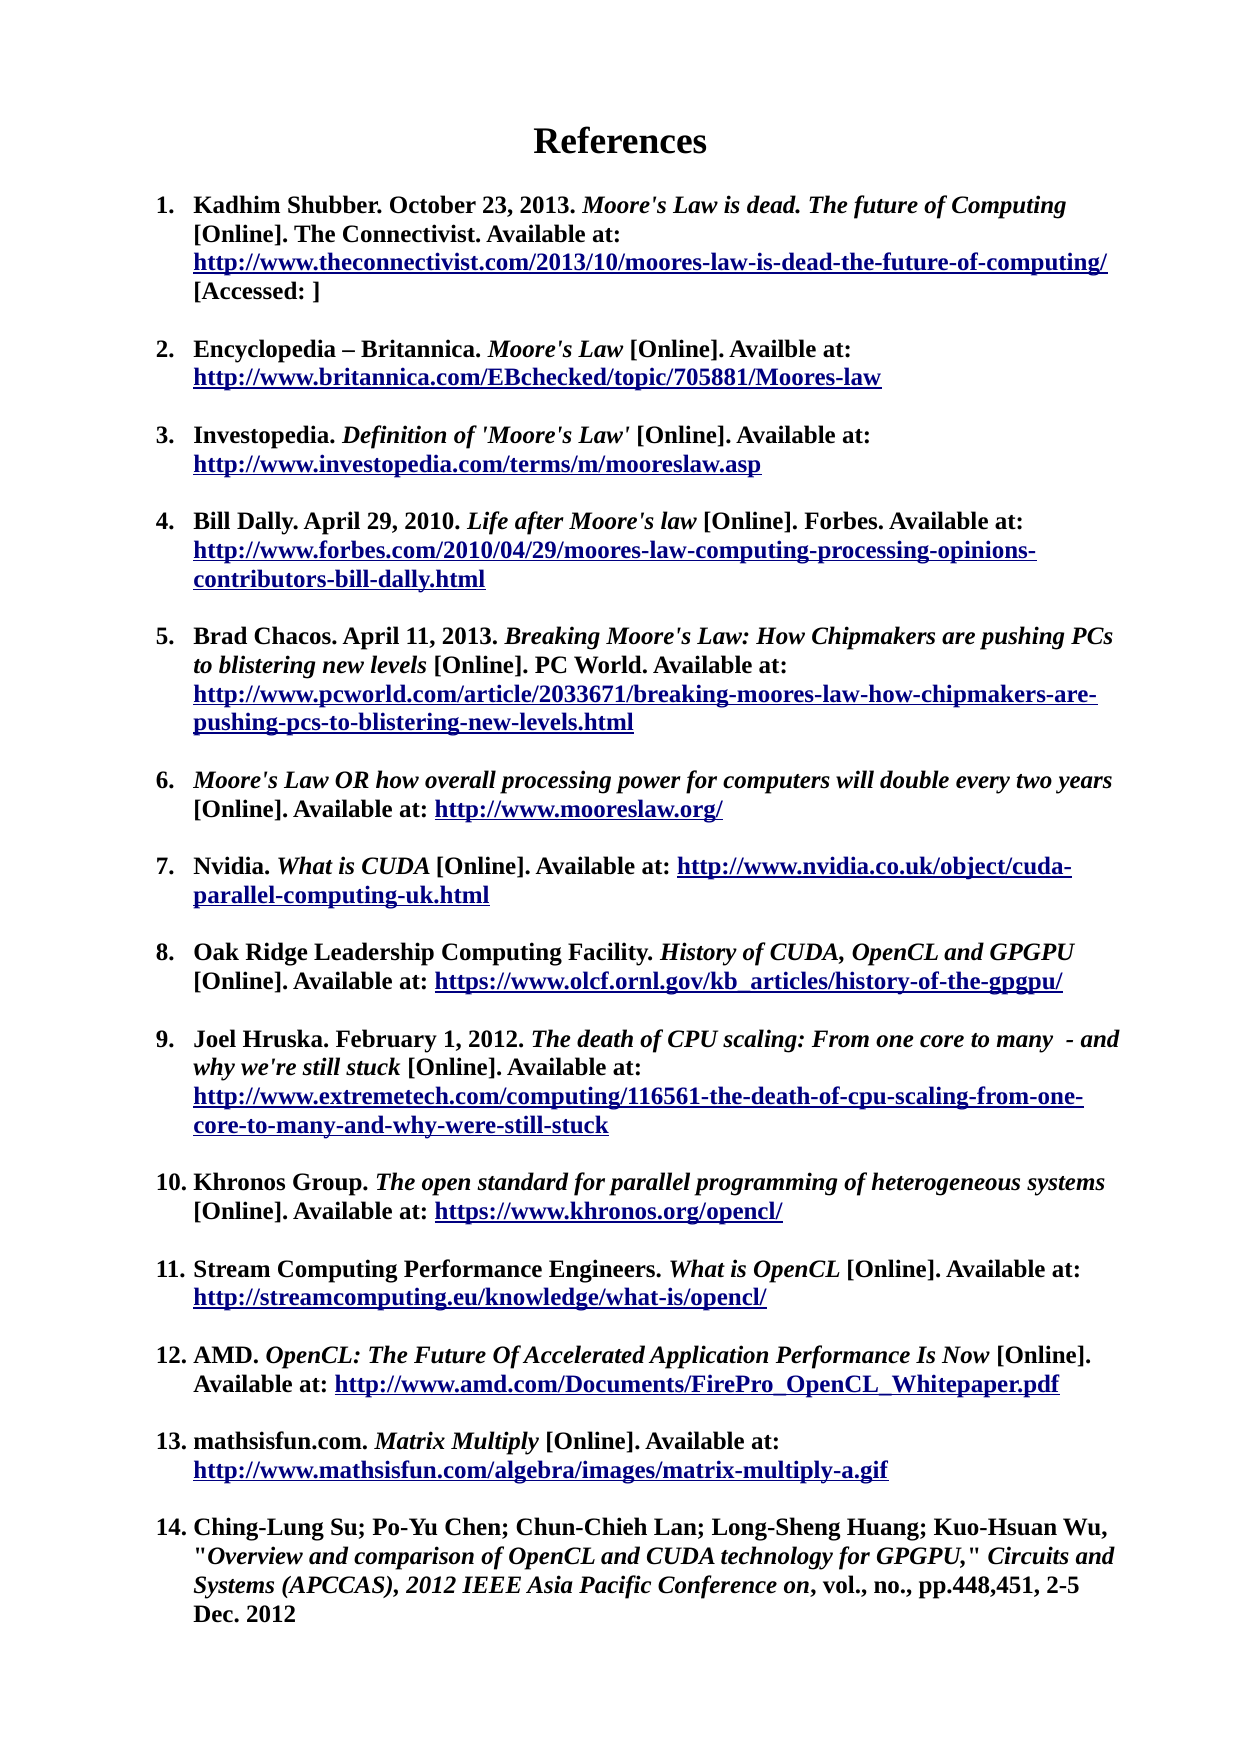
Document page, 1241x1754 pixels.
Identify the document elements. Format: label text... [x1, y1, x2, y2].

text References [118, 118, 1122, 161]
list Investopedia. Definition of 'Moore's Law' [Online]. Available at: http://www.investopedia.com/terms/m/mooreslaw.asp [156, 420, 1122, 477]
list Ching-Lung Su; Po-Yu Chen; Chun-Chieh Lan; Long-Sheng Huang; Kuo-Hsuan Wu, "Overview and comparison of OpenCL and CUDA technology for GPGPU," Circuits and Systems (APCCAS), 2012 IEEE Asia Pacific Conference on, vol., no., pp.448,451, 2-5 Dec. 2012 [156, 1512, 1122, 1627]
list Joel Hruska. February 1, 2012. The death of CPU scaling: From one core to many - and why we're still stuck [Online]. Available at: http://www.extremetech.com/computing/116561-the-death-of-cpu-scaling-from-one-core-to-many-and-why-were-still-stuck [156, 1024, 1122, 1139]
list Nvidia. What is CUDA [Online]. Available at: http://www.nvidia.co.uk/object/cuda-parallel-computing-uk.html [156, 851, 1122, 909]
list Kadhim Shubber. October 23, 2013. Moore's Law is dead. The future of Computing [Online]. The Connectivist. Available at: http://www.theconnectivist.com/2013/10/moores-law-is-dead-the-future-of-computing/ [Accessed: ] [156, 190, 1122, 305]
list Khronos Group. The open standard for parallel programming of heterogeneous systems [Online]. Available at: https://www.khronos.org/opencl/ [156, 1167, 1122, 1225]
list Brad Chacos. April 11, 2013. Breaking Moore's Law: How Chipmakers are pushing PCs to blistering new levels [Online]. PC World. Available at: http://www.pcworld.com/article/2033671/breaking-moores-law-how-chipmakers-are-pushing-pcs-to-blistering-new-levels.html [156, 621, 1122, 736]
list Encyclopedia – Britannica. Moore's Law [Online]. Availble at: http://www.britannica.com/EBchecked/topic/705881/Moores-law [156, 334, 1122, 391]
list mathsisfun.com. Matrix Multiply [Online]. Available at: http://www.mathsisfun.com/algebra/images/matrix-multiply-a.gif [156, 1426, 1122, 1484]
list Oak Ridge Leadership Computing Facility. History of CUDA, OpenCL and GPGPU [Online]. Available at: https://www.olcf.ornl.gov/kb_articles/history-of-the-gpgpu/ [156, 937, 1122, 995]
list AMD. OpenCL: The Future Of Accelerated Application Performance Is Now [Online]. Available at: http://www.amd.com/Documents/FirePro_OpenCL_Whitepaper.pdf [156, 1340, 1122, 1397]
list Stream Computing Performance Engineers. What is OpenCL [Online]. Available at: http://streamcomputing.eu/knowledge/what-is/opencl/ [156, 1254, 1122, 1311]
list Moore's Law OR how overall processing power for computers will double every two years [Online]. Available at: http://www.mooreslaw.org/ [156, 765, 1122, 822]
list Bill Dally. April 29, 2010. Life after Moore's law [Online]. Forbes. Available at: http://www.forbes.com/2010/04/29/moores-law-computing-processing-opinions-contributors-bill-dally.html [156, 506, 1122, 592]
